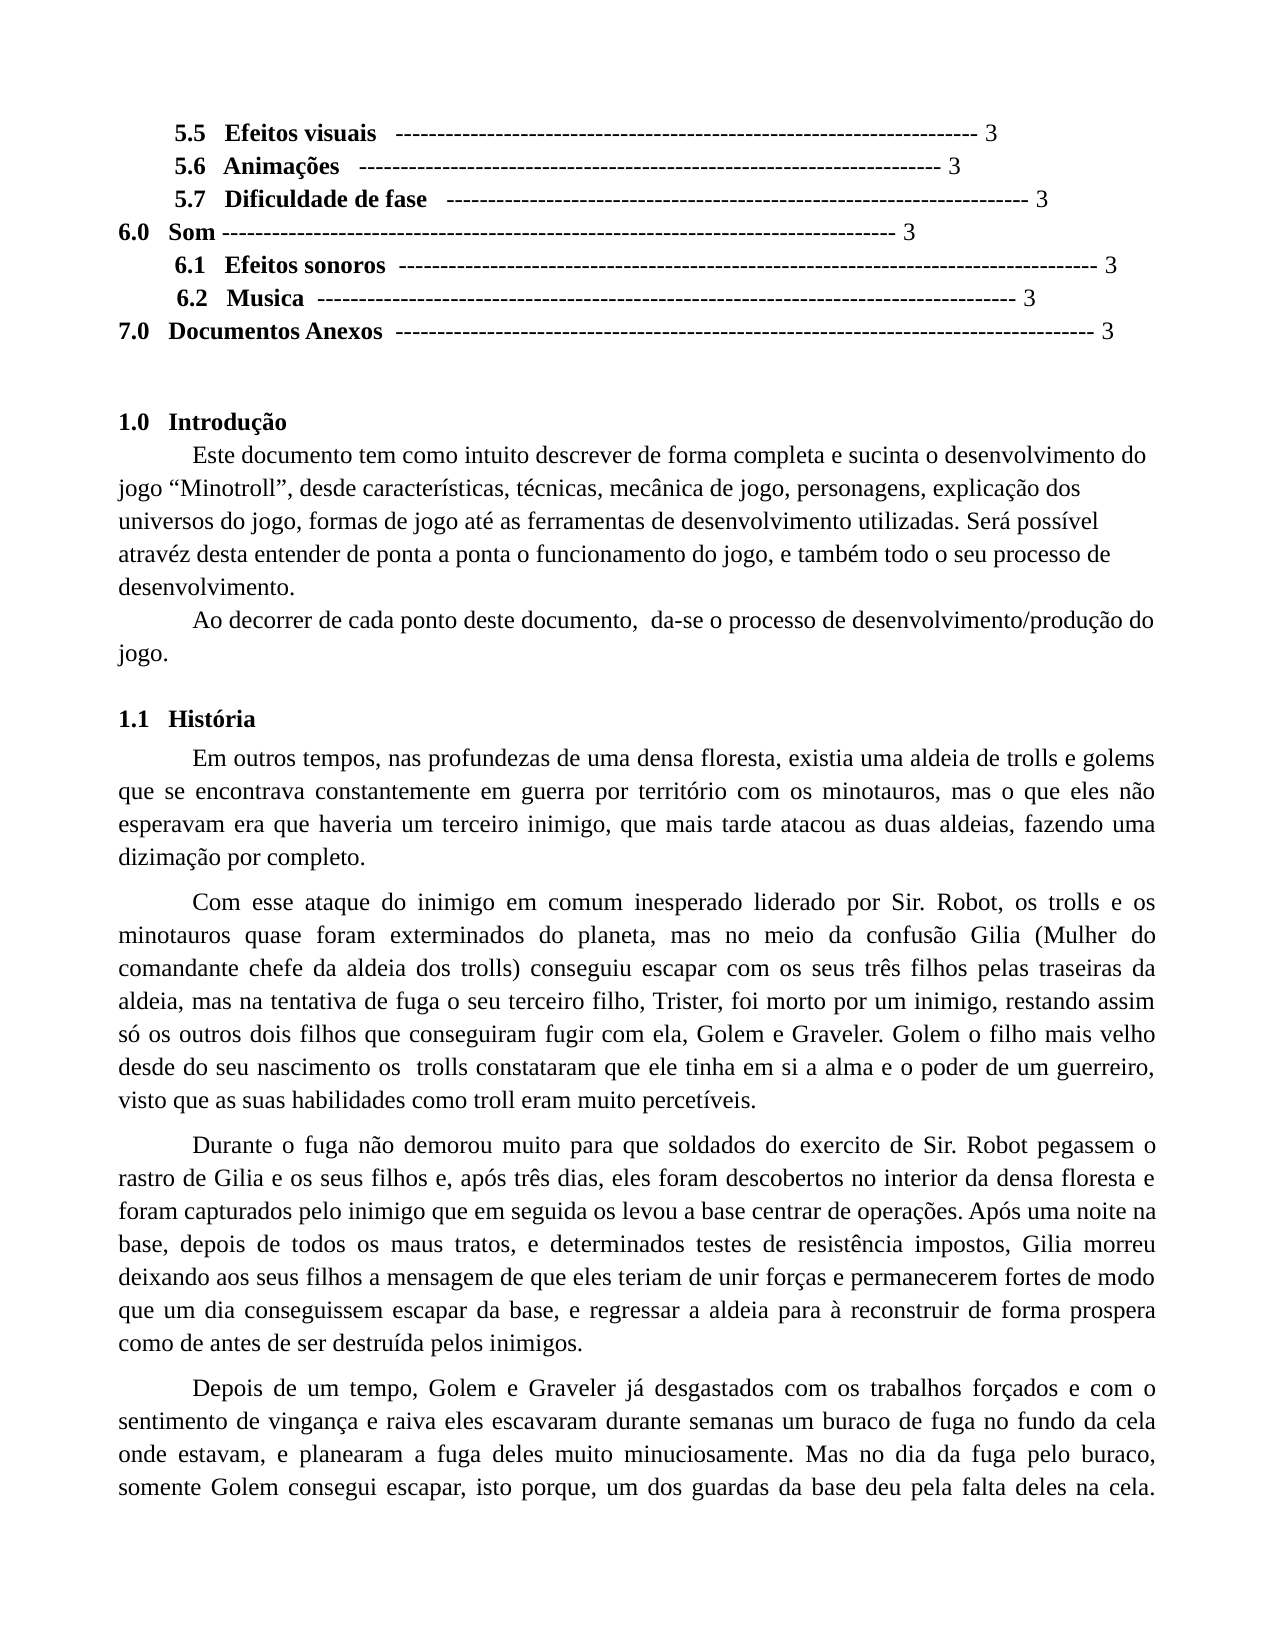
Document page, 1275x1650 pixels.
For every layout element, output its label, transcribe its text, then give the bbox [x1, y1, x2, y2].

text 5.7 Dificuldade de fase ---------------------------------------------------------------------- 3 [118, 184, 1157, 213]
text 1.0 Introdução [118, 407, 1157, 436]
text Em outros tempos, nas profundezas de uma densa floresta, existia uma aldeia de trolls e golems que se encontrava constantemente em guerra por território com os minotauros, mas o que eles não esperavam era que haveria um terceiro inimigo, que mais tarde atacou as duas aldeias, fazendo uma dizimação por completo. [118, 743, 1157, 871]
text 6.0 Som --------------------------------------------------------------------------------- 3 [118, 217, 1157, 246]
text 1.1 História [118, 704, 1157, 733]
text 7.0 Documentos Anexos ------------------------------------------------------------------------------------ 3 [118, 316, 1157, 345]
text 5.5 Efeitos visuais ---------------------------------------------------------------------- 3 [118, 118, 1157, 147]
text 5.6 Animações ---------------------------------------------------------------------- 3 [118, 151, 1157, 180]
text 6.1 Efeitos sonoros ------------------------------------------------------------------------------------ 3 [118, 250, 1157, 279]
text Ao decorrer de cada ponto deste documento, da-se o processo de desenvolvimento/produção do jogo. [118, 605, 1157, 667]
text Durante o fuga não demorou muito para que soldados do exercito de Sir. Robot pegassem o rastro de Gilia e os seus filhos e, após três dias, eles foram descobertos no interior da densa floresta e foram capturados pelo inimigo que em seguida os levou a base centrar de operações. Após uma noite na base, depois de todos os maus tratos, e determinados testes de resistência impostos, Gilia morreu deixando aos seus filhos a mensagem de que eles teriam de unir forças e permanecerem fortes de modo que um dia conseguissem escapar da base, e regressar a aldeia para à reconstruir de forma prospera como de antes de ser destruída pelos inimigos. [118, 1130, 1157, 1357]
text 6.2 Musica ------------------------------------------------------------------------------------ 3 [118, 283, 1157, 312]
text Depois de um tempo, Golem e Graveler já desgastados com os trabalhos forçados e com o sentimento de vingança e raiva eles escavaram durante semanas um buraco de fuga no fundo da cela onde estavam, e planearam a fuga deles muito minuciosamente. Mas no dia da fuga pelo buraco, somente Golem consegui escapar, isto porque, um dos guardas da base deu pela falta deles na cela. [118, 1373, 1157, 1501]
text Com esse ataque do inimigo em comum inesperado liderado por Sir. Robot, os trolls e os minotauros quase foram exterminados do planeta, mas no meio da confusão Gilia (Mulher do comandante chefe da aldeia dos trolls) conseguiu escapar com os seus três filhos pelas traseiras da aldeia, mas na tentativa de fuga o seu terceiro filho, Trister, foi morto por um inimigo, restando assim só os outros dois filhos que conseguiram fugir com ela, Golem e Graveler. Golem o filho mais velho desde do seu nascimento os trolls constataram que ele tinha em si a alma e o poder de um guerreiro, visto que as suas habilidades como troll eram muito percetíveis. [118, 887, 1157, 1114]
text Este documento tem como intuito descrever de forma completa e sucinta o desenvolvimento do jogo “Minotroll”, desde características, técnicas, mecânica de jogo, personagens, explicação dos universos do jogo, formas de jogo até as ferramentas de desenvolvimento utilizadas. Será possível atravéz desta entender de ponta a ponta o funcionamento do jogo, e também todo o seu processo de desenvolvimento. [118, 440, 1157, 601]
